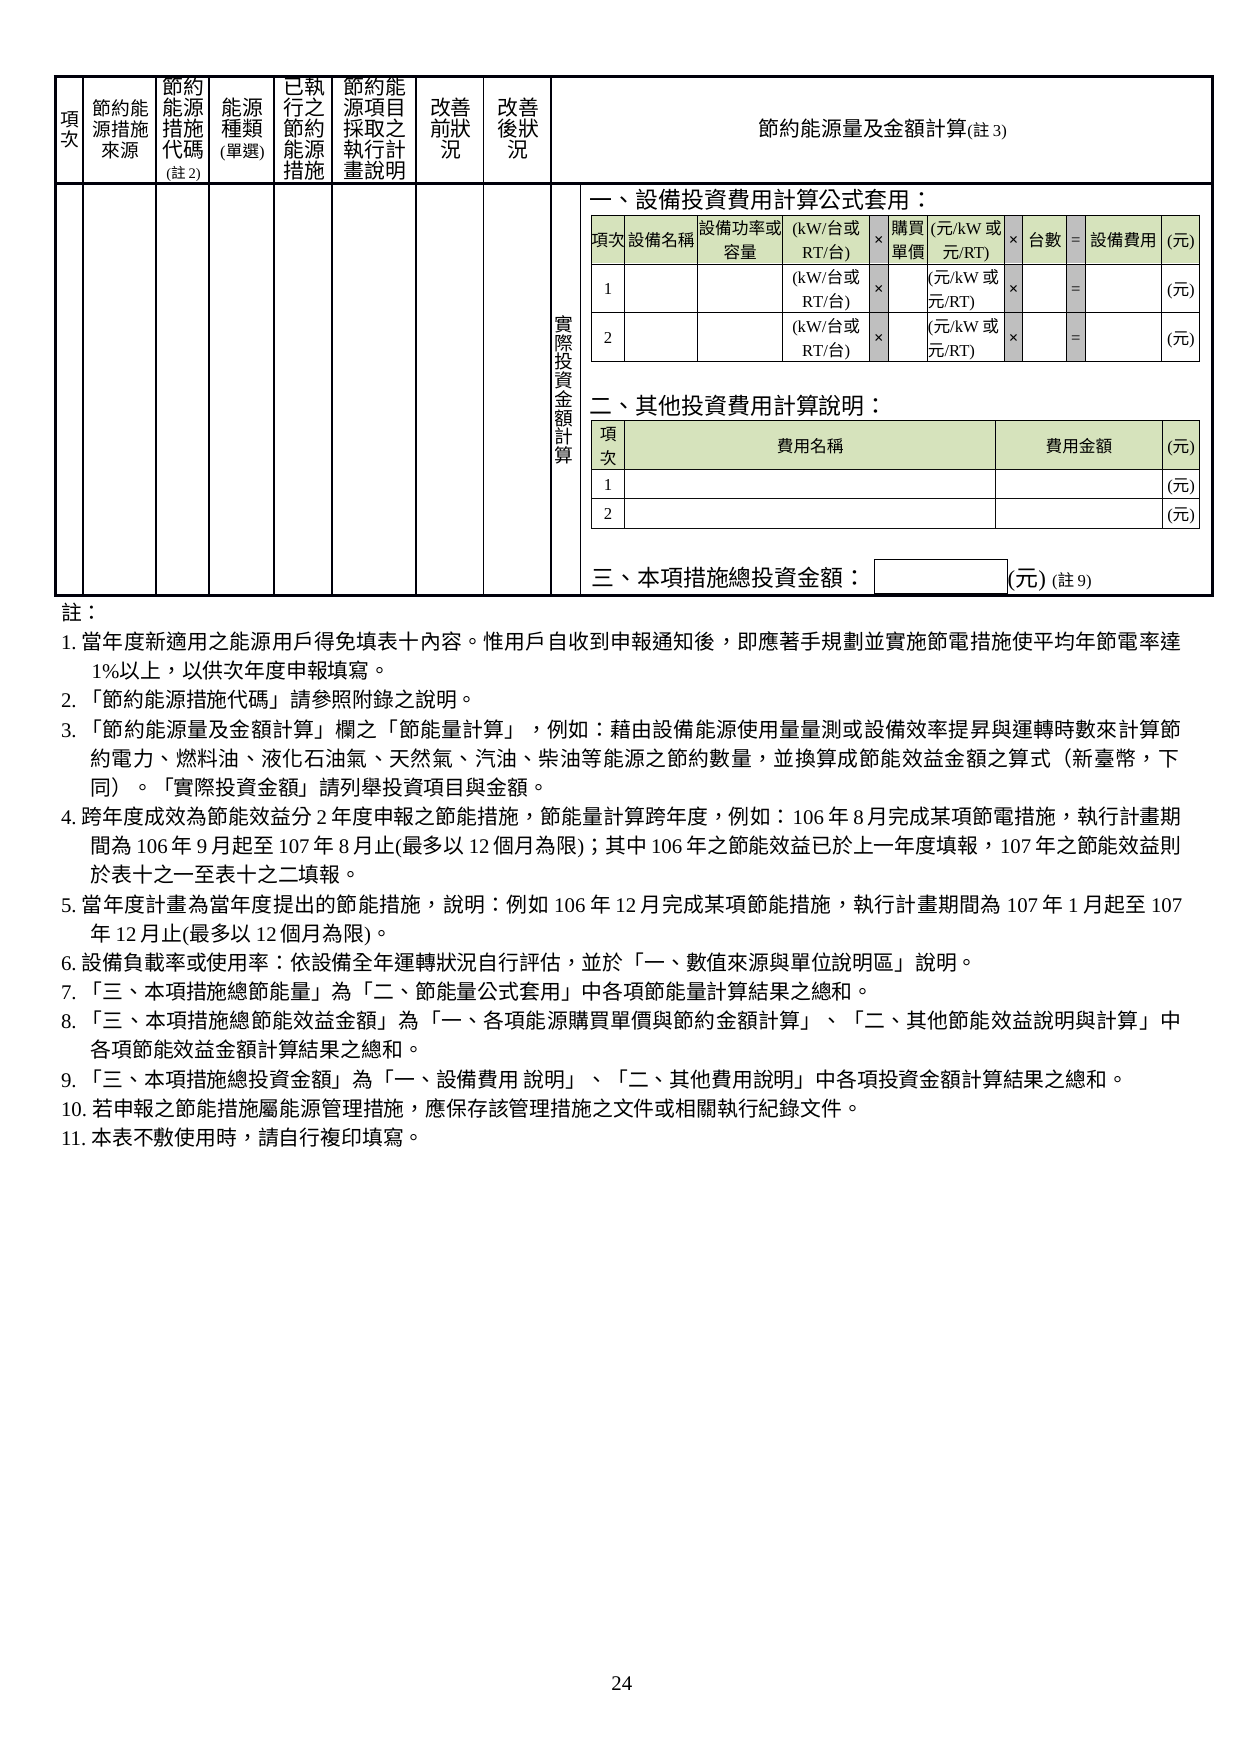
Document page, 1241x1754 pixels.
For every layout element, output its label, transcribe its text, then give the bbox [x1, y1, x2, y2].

text 註： [61, 597, 1182, 626]
table_cell [625, 499, 995, 528]
table_cell [1023, 313, 1066, 361]
table_cell 2 [592, 499, 624, 528]
table_cell [417, 185, 483, 594]
list 「三、本項措施總節能量」為「二、節能量公式套用」中各項節能量計算結果之總和。 [61, 976, 1182, 1005]
table_header 節約能源措施來源 [84, 78, 155, 182]
table_header 費用名稱 [625, 421, 995, 469]
table_cell [698, 265, 782, 312]
table_cell [996, 499, 1162, 528]
table_header 項次 [592, 216, 624, 263]
table_header 項次 [57, 78, 82, 182]
table_header 能源 種類 (單選) [210, 78, 273, 182]
table_cell [996, 470, 1162, 498]
table_cell (元) [1162, 265, 1199, 312]
table_cell × [870, 313, 888, 361]
table_cell [995, 529, 1162, 557]
table_header 設備名稱 [625, 216, 697, 263]
table_cell [84, 185, 155, 594]
table_header 設備費用 [1086, 216, 1161, 263]
list 本表不敷使用時，請自行複印填寫。 [61, 1122, 1182, 1151]
table_cell [889, 313, 927, 361]
table_header 節約能源量及金額計算(註3) [552, 78, 1211, 182]
table_header × [870, 216, 888, 263]
table_cell × [1005, 313, 1022, 361]
list 若申報之節能措施屬能源管理措施，應保存該管理措施之文件或相關執行紀錄文件。 [61, 1093, 1182, 1122]
table_cell [624, 529, 995, 557]
table_header 改善後狀況 [484, 78, 550, 182]
list 跨年度成效為節能效益分2年度申報之節能措施，節能量計算跨年度，例如：106年8月完成某項節電措施，執行計畫期間為106年9月起至107年8月止(最多以12個月為限)；其中106年之節能效益已於上一年度填報，107年之節能效益則於表十之一至表十之二填報。 [61, 801, 1182, 889]
list 「節約能源量及金額計算」欄之「節能量計算」，例如：藉由設備能源使用量量測或設備效率提昇與運轉時數來計算節約電力、燃料油、液化石油氣、天然氣、汽油、柴油等能源之節約數量，並換算成節能效益金額之算式（新臺幣，下同）。「實際投資金額」請列舉投資項目與金額。 [61, 714, 1182, 801]
table_cell 1 [592, 265, 624, 312]
table_cell (元/kW或 元/RT) [928, 265, 1004, 312]
table_header 台數 [1023, 216, 1066, 263]
table_cell (元/kW或 元/RT) [928, 313, 1004, 361]
list 「三、本項措施總節能效益金額」為「一、各項能源購買單價與節約金額計算」、「二、其他節能效益說明與計算」中各項節能效益金額計算結果之總和。 [61, 1005, 1182, 1064]
table_cell = [1067, 313, 1085, 361]
table_header (元) [1163, 421, 1199, 469]
list 當年度計畫為當年度提出的節能措施，說明：例如106年12月完成某項節能措施，執行計畫期間為107年1月起至107年12月止(最多以12個月為限)。 [61, 889, 1182, 947]
table_header × [1005, 216, 1022, 263]
table_cell (元) [1162, 313, 1199, 361]
list 當年度新適用之能源用戶得免填表十內容。惟用戶自收到申報通知後，即應著手規劃並實施節電措施使平均年節電率達1%以上，以供次年度申報填寫。 [61, 626, 1182, 684]
table_header (元) [1162, 216, 1199, 263]
table_cell 實際投資金額計算 [552, 185, 580, 594]
table_cell (kW/台或RT/台) [783, 265, 869, 312]
table_header 項次 [592, 421, 624, 469]
table_cell [875, 560, 1007, 593]
table_cell [698, 313, 782, 361]
table_header (元/kW或 元/RT) [928, 216, 1004, 263]
table_cell (元) [1163, 499, 1199, 528]
table_cell [210, 185, 273, 594]
table_cell 三、本項措施總投資金額： [591, 559, 874, 593]
table_cell [1086, 313, 1161, 361]
table_cell (kW/台或RT/台) [783, 313, 869, 361]
table_header = [1067, 216, 1085, 263]
table_cell [333, 185, 415, 594]
table_header 已執行之節約能源措施 [275, 78, 331, 182]
table_cell [591, 529, 624, 557]
table_cell [157, 185, 208, 594]
table_cell (元) [1163, 470, 1199, 498]
table_cell × [870, 265, 888, 312]
list 設備負載率或使用率：依設備全年運轉狀況自行評估，並於「一、數值來源與單位說明區」說明。 [61, 947, 1182, 976]
table_cell [625, 265, 697, 312]
table_header 設備功率或容量 [698, 216, 782, 263]
table_header 節約能源措施代碼(註2) [157, 78, 208, 182]
table_cell [1086, 265, 1161, 312]
table_cell [625, 313, 697, 361]
list 「節約能源措施代碼」請參照附錄之說明。 [61, 684, 1182, 714]
table_cell [1162, 529, 1199, 557]
table_header 改善前狀況 [417, 78, 483, 182]
table_header 費用金額 [996, 421, 1162, 469]
table_cell [889, 265, 927, 312]
table_cell [57, 185, 82, 594]
table_cell 1 [592, 470, 624, 498]
table_cell [484, 185, 550, 594]
table_cell (元) (註9) [1008, 559, 1199, 593]
table_cell = [1067, 265, 1085, 312]
table_cell 一、設備投資費用計算公式套用： 二、其他投資費用計算說明： [581, 185, 1211, 594]
table_cell 2 [592, 313, 624, 361]
table_header (kW/台或RT/台) [783, 216, 869, 263]
table_header 購買單價 [889, 216, 927, 263]
table_cell [625, 470, 995, 498]
table_header 節約能源項目採取之執行計畫說明 [333, 78, 415, 182]
table_cell [1023, 265, 1066, 312]
table_cell [275, 185, 331, 594]
list 「三、本項措施總投資金額」為「一、設備費用 說明」、「二、其他費用說明」中各項投資金額計算結果之總和。 [61, 1064, 1182, 1093]
table_cell × [1005, 265, 1022, 312]
